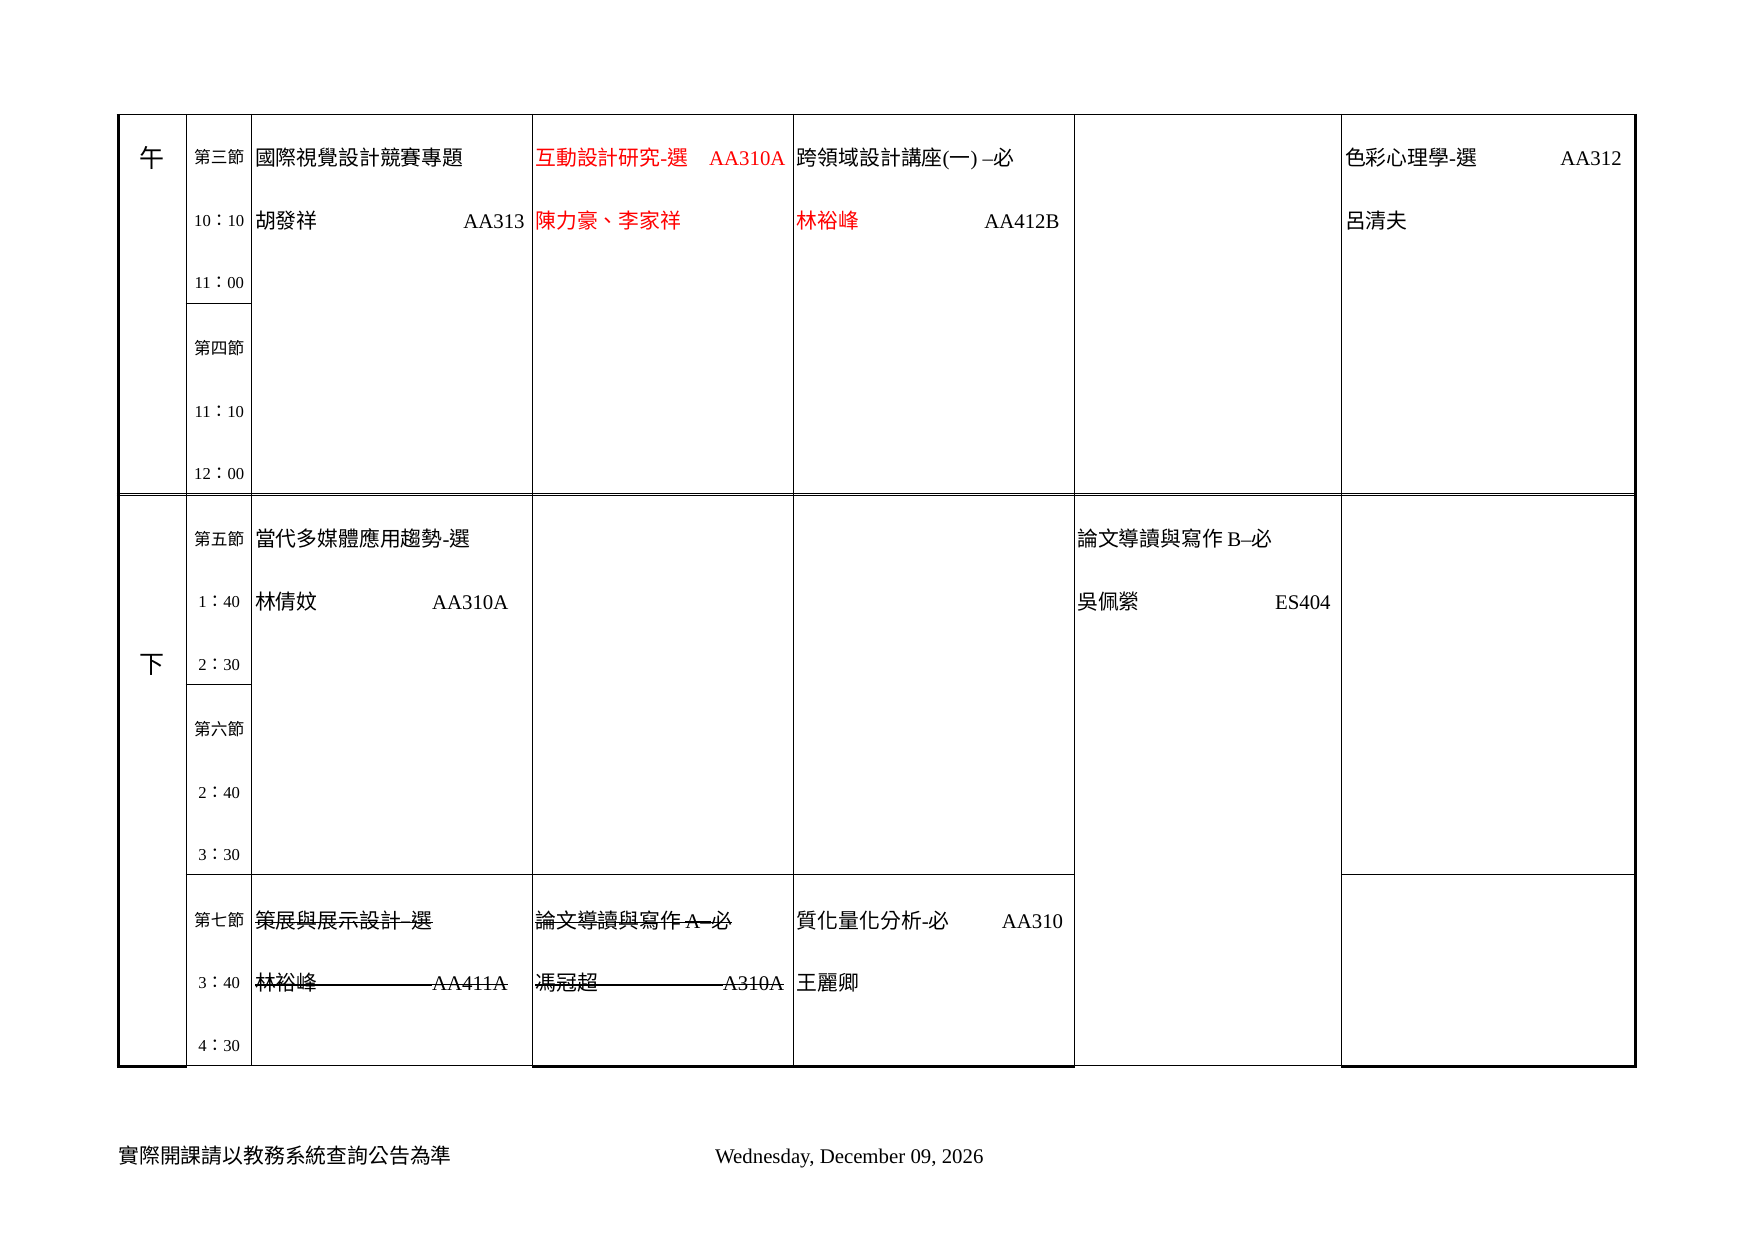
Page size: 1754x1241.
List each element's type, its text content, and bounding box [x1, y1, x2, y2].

table_cell 國際視覺設計競賽專題 胡發祥 AA313 [252, 115, 532, 493]
table_cell 跨領域設計講座(一) –必 林裕峰 AA412B [794, 115, 1074, 493]
table_cell 第三節 10：10 11：00 [187, 115, 251, 302]
table_cell 色彩心理學-選 AA312 呂清夫 [1342, 115, 1634, 493]
table_cell [1075, 115, 1341, 493]
table_cell [1342, 875, 1634, 1065]
table_cell 第五節 1：40 2：30 [187, 496, 251, 684]
table_cell 當代多媒體應用趨勢-選 林倩妏 AA310A [252, 496, 532, 874]
table_cell 第七節 3：40 4：30 [187, 875, 251, 1065]
table_cell 第六節 2：40 3：30 [187, 685, 251, 874]
table_cell 論文導讀與寫作B–必 吳佩縈 ES404 [1075, 496, 1341, 1065]
table_cell 午 [120, 115, 186, 493]
table_cell 策展與展示設計–選 林裕峰 AA411A [252, 875, 532, 1065]
table_cell [794, 496, 1074, 874]
table_cell 第四節 11：10 12：00 [187, 304, 251, 493]
table_cell [533, 496, 793, 874]
table_cell 下 [120, 496, 186, 1065]
table_cell [1342, 496, 1634, 874]
table_cell 互動設計研究-選 AA310A 陳力豪、李家祥 [533, 115, 793, 493]
table_cell 質化量化分析-必 AA310 王麗卿 [794, 875, 1074, 1065]
table_cell 論文導讀與寫作A–必 馮冠超 A310A [533, 875, 793, 1065]
